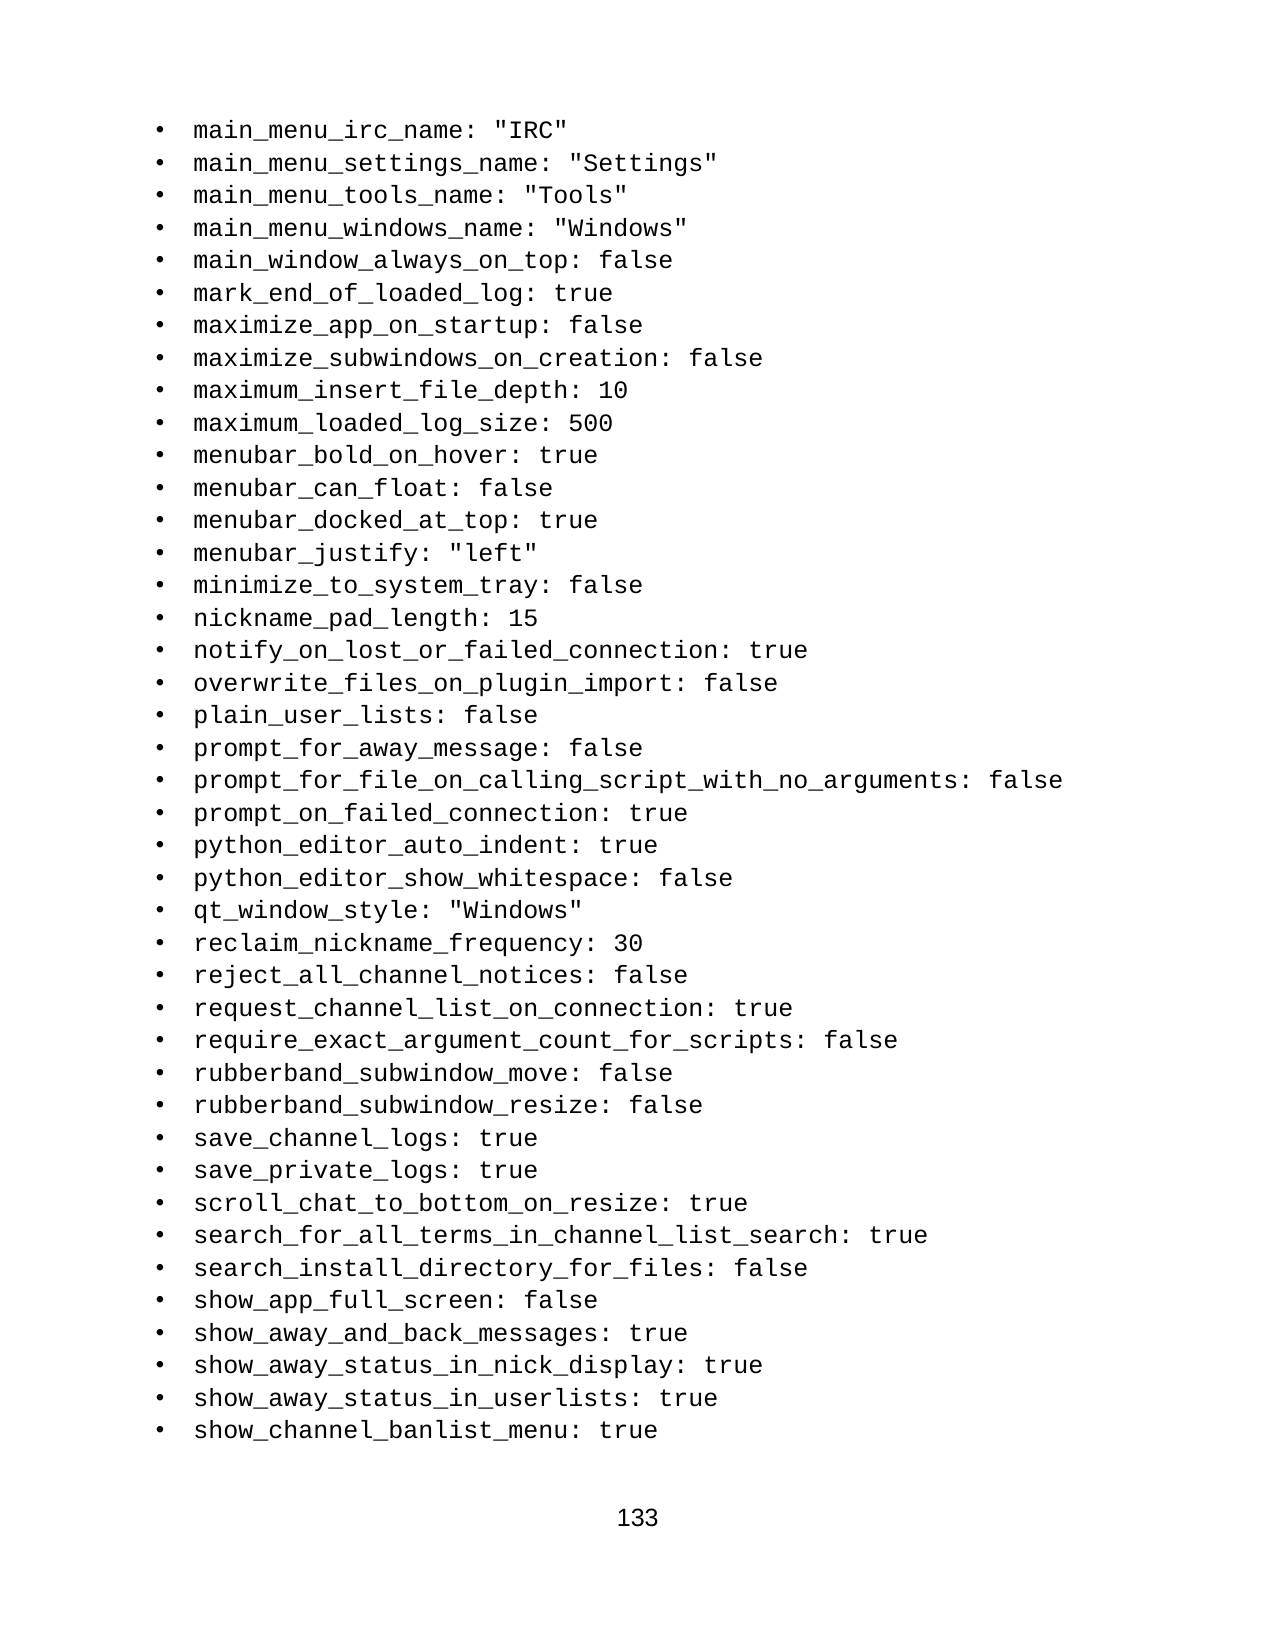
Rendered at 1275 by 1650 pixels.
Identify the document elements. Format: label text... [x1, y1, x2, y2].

list require_exact_argument_count_for_scripts: false [156, 1028, 1157, 1056]
list save_private_logs: true [156, 1158, 1157, 1186]
list minimize_to_system_tray: false [156, 573, 1157, 601]
list main_menu_tools_name: "Tools" [156, 183, 1157, 211]
list show_app_full_screen: false [156, 1288, 1157, 1316]
list maximize_app_on_startup: false [156, 313, 1157, 341]
list show_away_and_back_messages: true [156, 1321, 1157, 1349]
list python_editor_show_whitespace: false [156, 866, 1157, 894]
list nickname_pad_length: 15 [156, 606, 1157, 634]
list menubar_bold_on_hover: true [156, 443, 1157, 471]
list show_away_status_in_nick_display: true [156, 1353, 1157, 1381]
list prompt_on_failed_connection: true [156, 801, 1157, 829]
list menubar_justify: "left" [156, 541, 1157, 569]
list main_menu_settings_name: "Settings" [156, 151, 1157, 179]
list request_channel_list_on_connection: true [156, 996, 1157, 1024]
list rubberband_subwindow_resize: false [156, 1093, 1157, 1121]
list reject_all_channel_notices: false [156, 963, 1157, 991]
list prompt_for_away_message: false [156, 736, 1157, 764]
list overwrite_files_on_plugin_import: false [156, 671, 1157, 699]
list reclaim_nickname_frequency: 30 [156, 931, 1157, 959]
list show_away_status_in_userlists: true [156, 1386, 1157, 1414]
list python_editor_auto_indent: true [156, 833, 1157, 861]
list save_channel_logs: true [156, 1126, 1157, 1154]
list show_channel_banlist_menu: true [156, 1418, 1157, 1446]
list qt_window_style: "Windows" [156, 898, 1157, 926]
list search_for_all_terms_in_channel_list_search: true [156, 1223, 1157, 1251]
list plain_user_lists: false [156, 703, 1157, 731]
list rubberband_subwindow_move: false [156, 1061, 1157, 1089]
list scroll_chat_to_bottom_on_resize: true [156, 1191, 1157, 1219]
list maximize_subwindows_on_creation: false [156, 346, 1157, 374]
list main_menu_windows_name: "Windows" [156, 216, 1157, 244]
list prompt_for_file_on_calling_script_with_no_arguments: false [156, 768, 1157, 796]
list search_install_directory_for_files: false [156, 1256, 1157, 1284]
list notify_on_lost_or_failed_connection: true [156, 638, 1157, 666]
list main_menu_irc_name: "IRC" [156, 118, 1157, 146]
list maximum_insert_file_depth: 10 [156, 378, 1157, 406]
list main_window_always_on_top: false [156, 248, 1157, 276]
list mark_end_of_loaded_log: true [156, 281, 1157, 309]
list menubar_docked_at_top: true [156, 508, 1157, 536]
list menubar_can_float: false [156, 476, 1157, 504]
list maximum_loaded_log_size: 500 [156, 411, 1157, 439]
